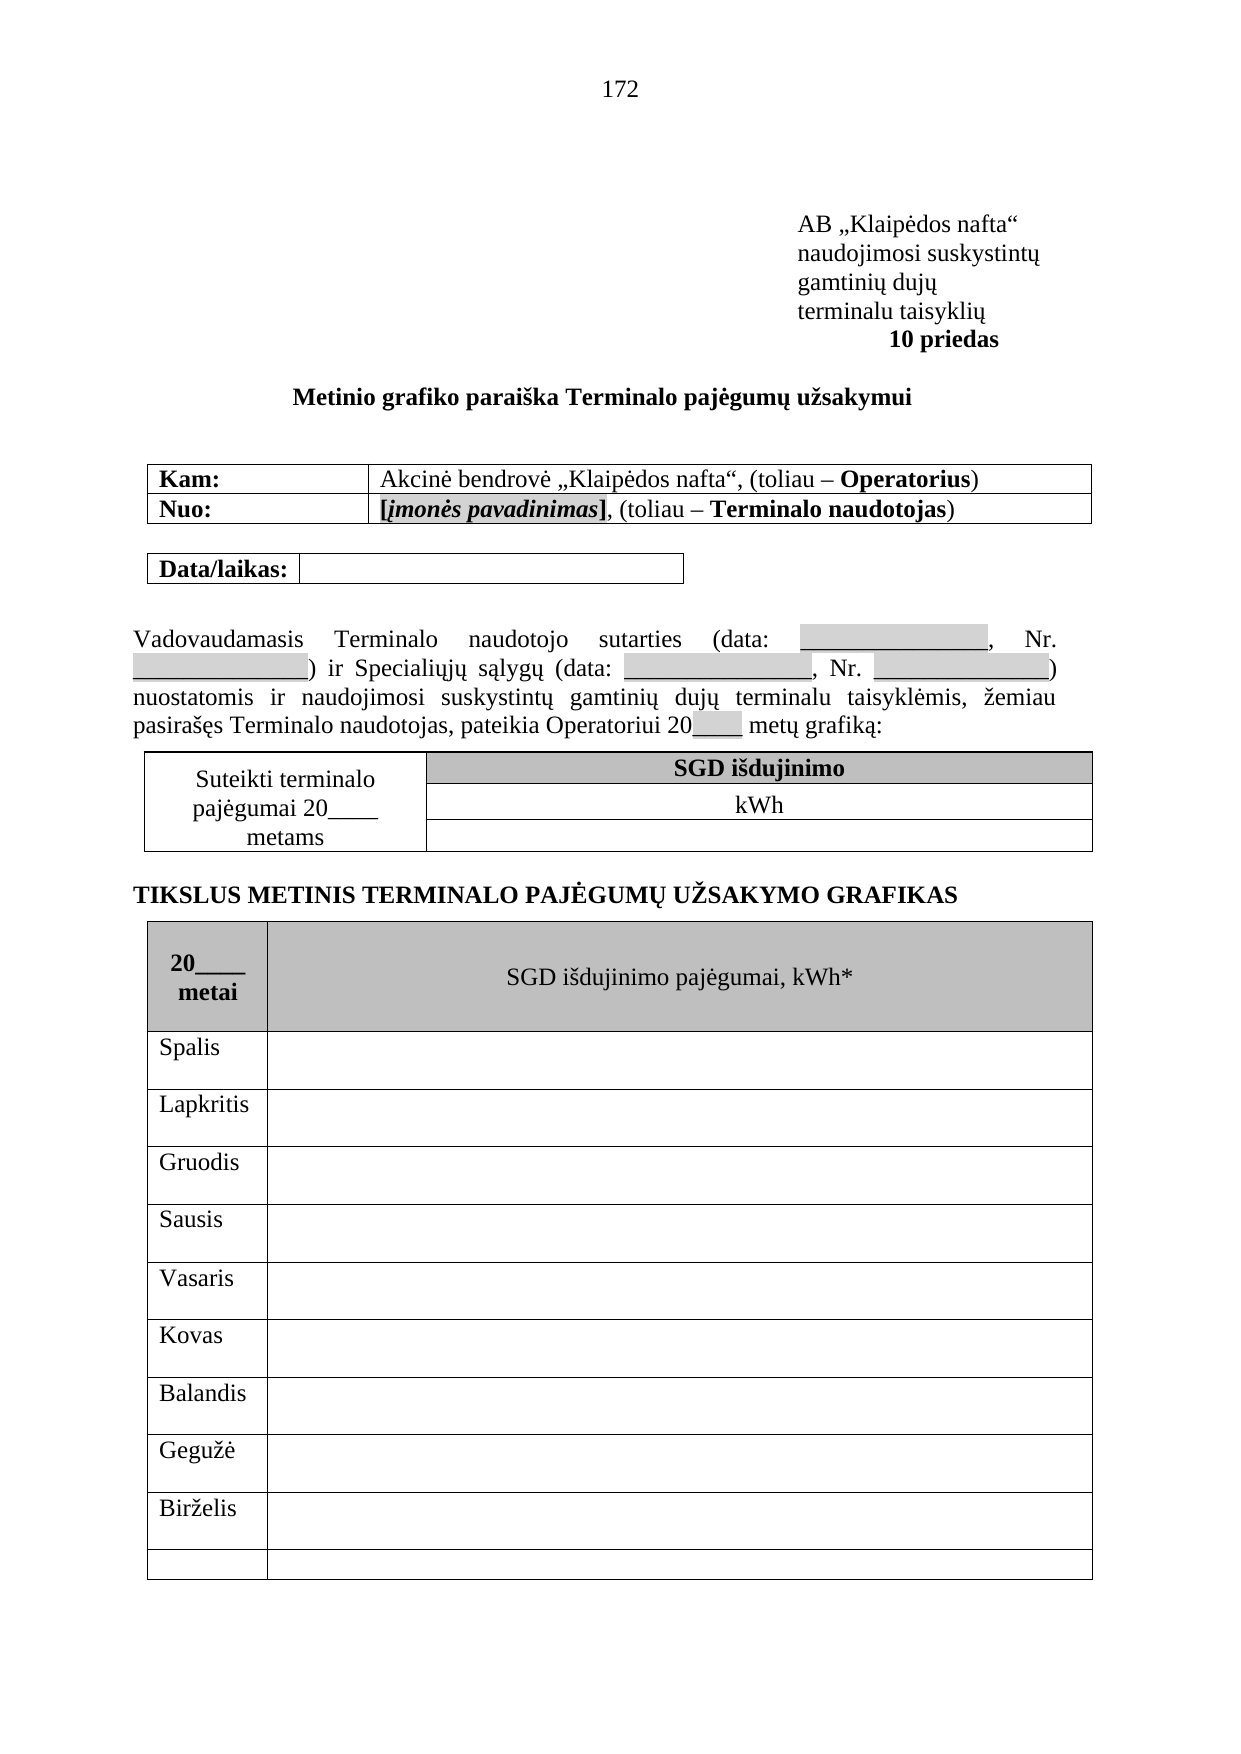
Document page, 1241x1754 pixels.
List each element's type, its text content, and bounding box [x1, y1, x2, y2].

table_cell Gruodis [148, 1147, 267, 1203]
table_cell Birželis [148, 1493, 267, 1549]
table_cell [268, 1493, 1092, 1549]
table_cell [148, 1550, 267, 1579]
table_header 20____ metai [148, 922, 267, 1031]
table_cell Spalis [148, 1032, 267, 1088]
table_cell [268, 1320, 1092, 1377]
table_cell [427, 820, 1092, 851]
table_header Data/laikas: [148, 554, 299, 583]
table_cell Nuo: [148, 494, 368, 523]
table_cell [268, 1032, 1092, 1088]
table_cell kWh [427, 784, 1092, 818]
table_cell Kovas [148, 1320, 267, 1377]
table_header [300, 554, 683, 583]
text terminalu taisyklių [797, 296, 1092, 324]
table_cell Vasaris [148, 1263, 267, 1319]
text TIKSLUS METINIS TERMINALO PAJĖGUMŲ UŽSAKYMO GRAFIKAS [133, 880, 1057, 909]
table_header Suteikti terminalo pajėgumai 20____ metams [145, 753, 426, 851]
table_header SGD išdujinimo pajėgumai, kWh* [268, 922, 1092, 1031]
table_header Akcinė bendrovė „Klaipėdos nafta“, (toliau – Operatorius) [369, 465, 1091, 493]
table_cell [268, 1435, 1092, 1492]
table_cell [268, 1378, 1092, 1434]
table_header SGD išdujinimo [427, 753, 1092, 783]
table_cell Gegužė [148, 1435, 267, 1492]
table_cell Lapkritis [148, 1090, 267, 1146]
table_header Kam: [148, 465, 368, 493]
table_cell Sausis [148, 1205, 267, 1262]
table_cell [įmonės pavadinimas], (toliau – Terminalo naudotojas) [369, 494, 1091, 523]
table_cell [268, 1550, 1092, 1579]
table_cell Balandis [148, 1378, 267, 1434]
table_cell [268, 1205, 1092, 1262]
table_cell [268, 1263, 1092, 1319]
text AB „Klaipėdos nafta“ naudojimosi suskystintų gamtinių dujų [797, 209, 1092, 296]
text Metinio grafiko paraiška Terminalo pajėgumų užsakymui [148, 382, 1057, 411]
table_cell [268, 1147, 1092, 1203]
text Vadovaudamasis Terminalo naudotojo sutarties (data: _______________, Nr. ______________) ir Specialiųjų sąlygų (data: _______________, Nr. ______________) nuostatomis ir naudojimosi suskystintų gamtinių dujų terminalu taisyklėmis, žemiau pasirašęs Terminalo naudotojas, pateikia Operatoriui 20____ metų grafiką: [133, 624, 1057, 739]
table_cell [268, 1090, 1092, 1146]
text 10 priedas [739, 324, 1092, 353]
